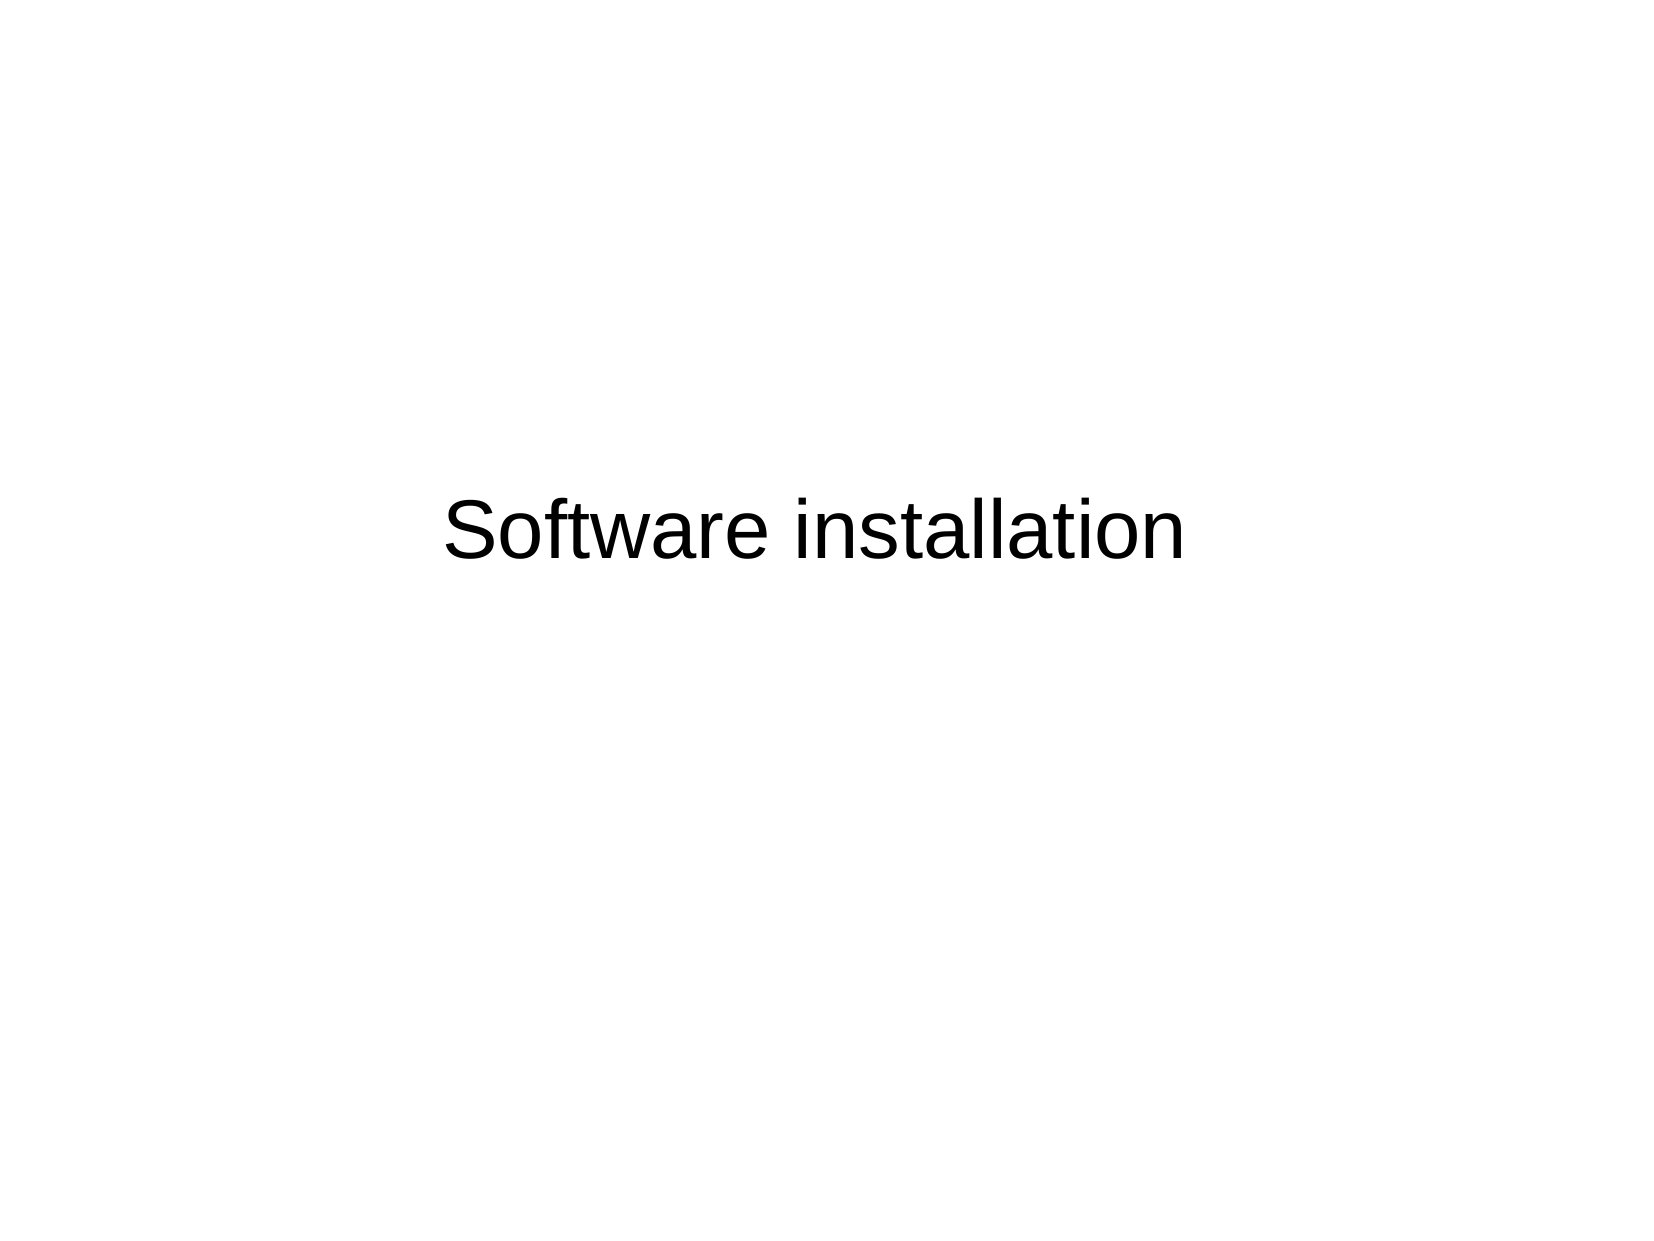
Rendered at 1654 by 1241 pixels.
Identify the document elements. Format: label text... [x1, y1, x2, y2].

subtitle Software installation [82, 56, 1571, 1102]
